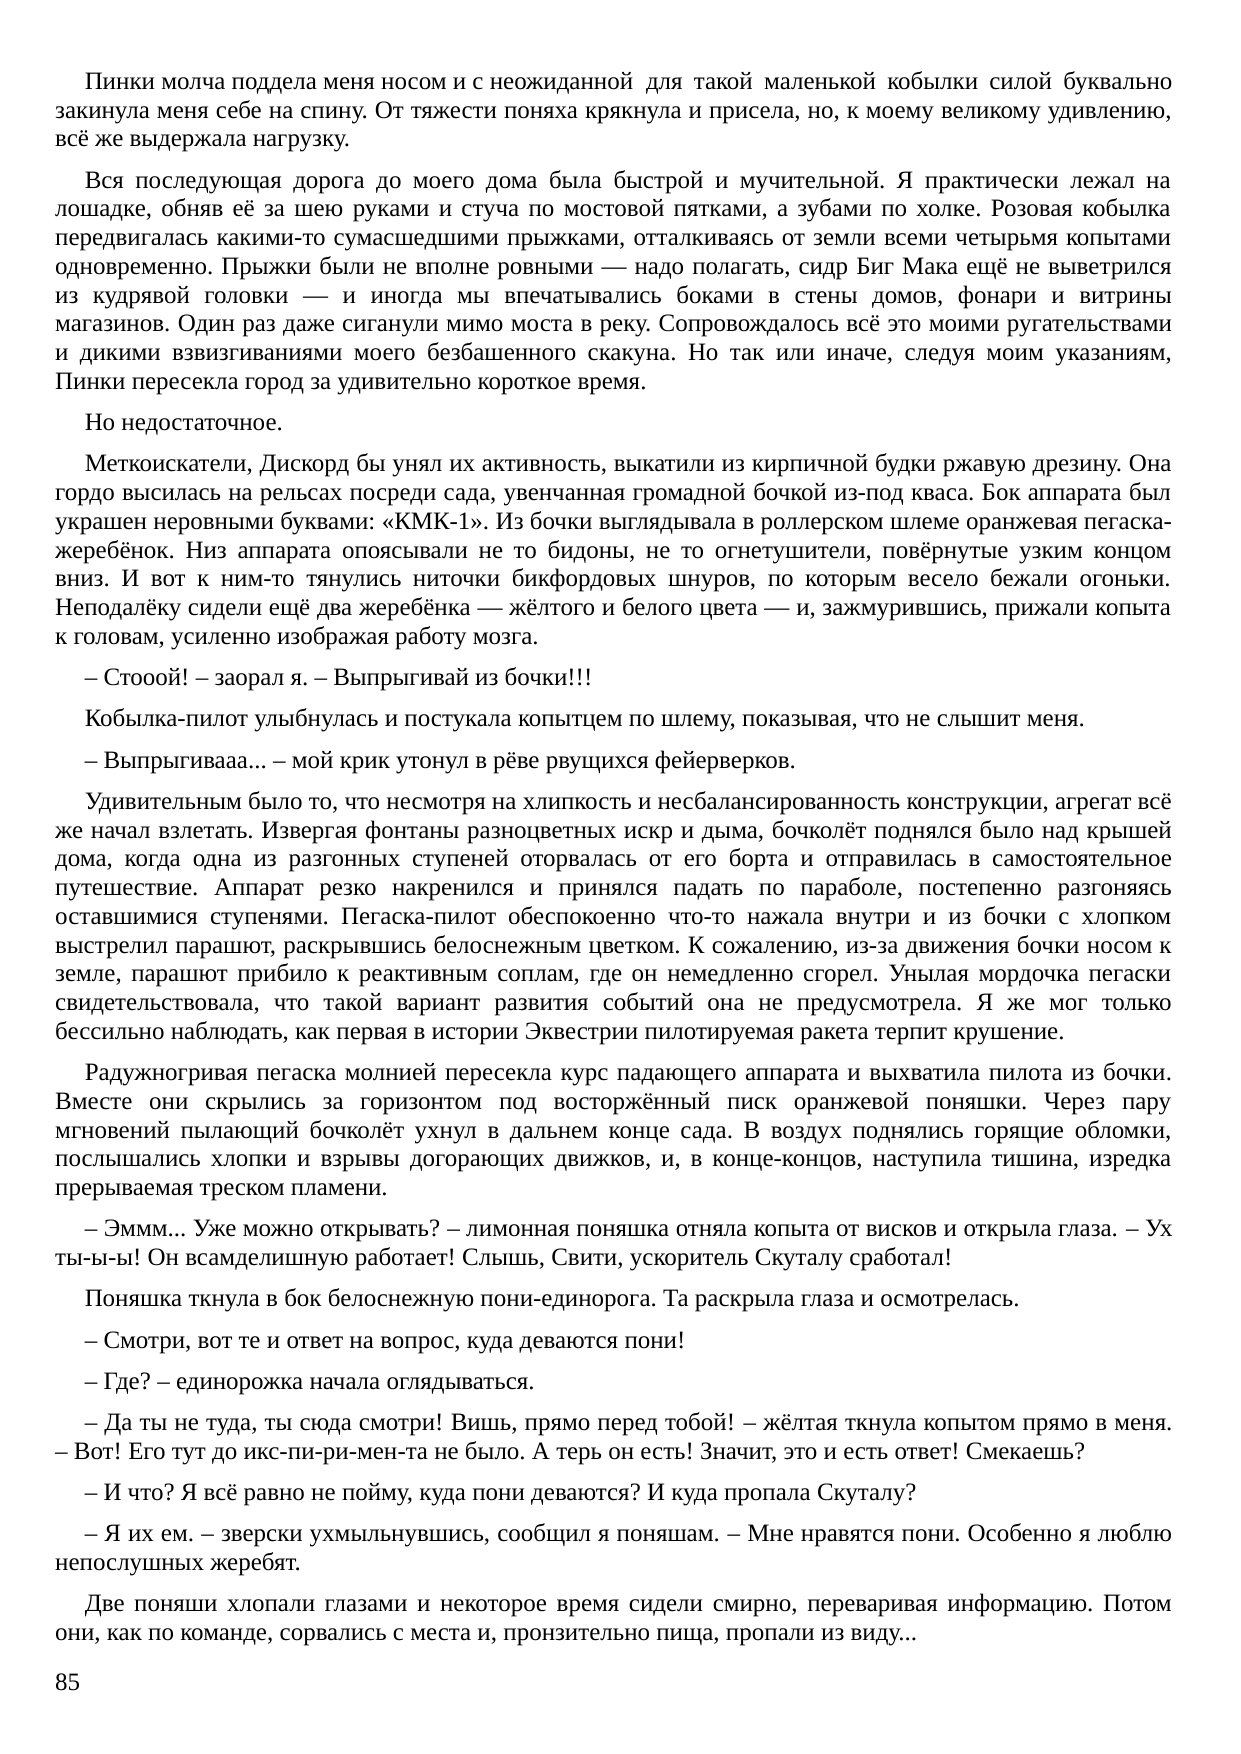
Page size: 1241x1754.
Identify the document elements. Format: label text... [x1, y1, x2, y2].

text Но недостаточное. [55, 407, 1173, 436]
text – И что? Я всё равно не пойму, куда пони деваются? И куда пропала Скуталу? [55, 1477, 1173, 1506]
text – Выпрыгивааа... – мой крик утонул в рёве рвущихся фейерверков. [55, 745, 1173, 773]
text Две поняши хлопали глазами и некоторое время сидели смирно, переваривая информацию. Потом они, как по команде, сорвались с места и, пронзительно пища, пропали из виду... [55, 1588, 1173, 1646]
text Вся последующая дорога до моего дома была быстрой и мучительной. Я практически лежал на лошадке, обняв её за шею руками и стуча по мостовой пятками, а зубами по холке. Розовая кобылка передвигалась какими-то сумасшедшими прыжками, отталкиваясь от земли всеми четырьмя копытами одновременно. Прыжки были не вполне ровными — надо полагать, сидр Биг Мака ещё не выветрился из кудрявой головки — и иногда мы впечатывались боками в стены домов, фонари и витрины магазинов. Один раз даже сиганули мимо моста в реку. Сопровождалось всё это моими ругательствами и дикими взвизгиваниями моего безбашенного скакуна. Но так или иначе, следуя моим указаниям, Пинки пересекла город за удивительно короткое время. [55, 165, 1173, 395]
text Удивительным было то, что несмотря на хлипкость и несбалансированность конструкции, агрегат всё же начал взлетать. Извергая фонтаны разноцветных искр и дыма, бочколёт поднялся было над крышей дома, когда одна из разгонных ступеней оторвалась от его борта и отправилась в самостоятельное путешествие. Аппарат резко накренился и принялся падать по параболе, постепенно разгоняясь оставшимися ступенями. Пегаска-пилот обеспокоенно что-то нажала внутри и из бочки с хлопком выстрелил парашют, раскрывшись белоснежным цветком. К сожалению, из-за движения бочки носом к земле, парашют прибило к реактивным соплам, где он немедленно сгорел. Унылая мордочка пегаски свидетельствовала, что такой вариант развития событий она не предусмотрела. Я же мог только бессильно наблюдать, как первая в истории Эквестрии пилотируемая ракета терпит крушение. [55, 786, 1173, 1045]
text Поняшка ткнула в бок белоснежную пони-единорога. Та раскрыла глаза и осмотрелась. [55, 1283, 1173, 1312]
text Меткоискатели, Дискорд бы унял их активность, выкатили из кирпичной будки ржавую дрезину. Она гордо высилась на рельсах посреди сада, увенчанная громадной бочкой из-под кваса. Бок аппарата был украшен неровными буквами: «КМК-1». Из бочки выглядывала в роллерском шлеме оранжевая пегаска-жеребёнок. Низ аппарата опоясывали не то бидоны, не то огнетушители, повёрнутые узким концом вниз. И вот к ним-то тянулись ниточки бикфордовых шнуров, по которым весело бежали огоньки. Неподалёку сидели ещё два жеребёнка — жёлтого и белого цвета — и, зажмурившись, прижали копыта к головам, усиленно изображая работу мозга. [55, 448, 1173, 650]
text – Эммм... Уже можно открывать? – лимонная поняшка отняла копыта от висков и открыла глаза. – Ух ты-ы-ы! Он всамделишную работает! Слышь, Свити, ускоритель Скуталу сработал! [55, 1213, 1173, 1271]
text Радужногривая пегаска молнией пересекла курс падающего аппарата и выхватила пилота из бочки. Вместе они скрылись за горизонтом под восторжённый писк оранжевой поняшки. Через пару мгновений пылающий бочколёт ухнул в дальнем конце сада. В воздух поднялись горящие обломки, послышались хлопки и взрывы догорающих движков, и, в конце-концов, наступила тишина, изредка прерываемая треском пламени. [55, 1057, 1173, 1201]
text Кобылка-пилот улыбнулась и постукала копытцем по шлему, показывая, что не слышит меня. [55, 703, 1173, 732]
text – Где? – единорожка начала оглядываться. [55, 1366, 1173, 1395]
text – Смотри, вот те и ответ на вопрос, куда деваются пони! [55, 1325, 1173, 1353]
text – Да ты не туда, ты сюда смотри! Вишь, прямо перед тобой! – жёлтая ткнула копытом прямо в меня. – Вот! Его тут до икс-пи-ри-мен-та не было. А терь он есть! Значит, это и есть ответ! Смекаешь? [55, 1407, 1173, 1465]
text – Я их ем. – зверски ухмыльнувшись, сообщил я поняшам. – Мне нравятся пони. Особенно я люблю непослушных жеребят. [55, 1518, 1173, 1576]
text – Стооой! – заорал я. – Выпрыгивай из бочки!!! [55, 662, 1173, 691]
text Пинки молча поддела меня носом и с неожиданной для такой маленькой кобылки силой буквально закинула меня себе на спину. От тяжести поняха крякнула и присела, но, к моему великому удивлению, всё же выдержала нагрузку. [55, 66, 1173, 152]
